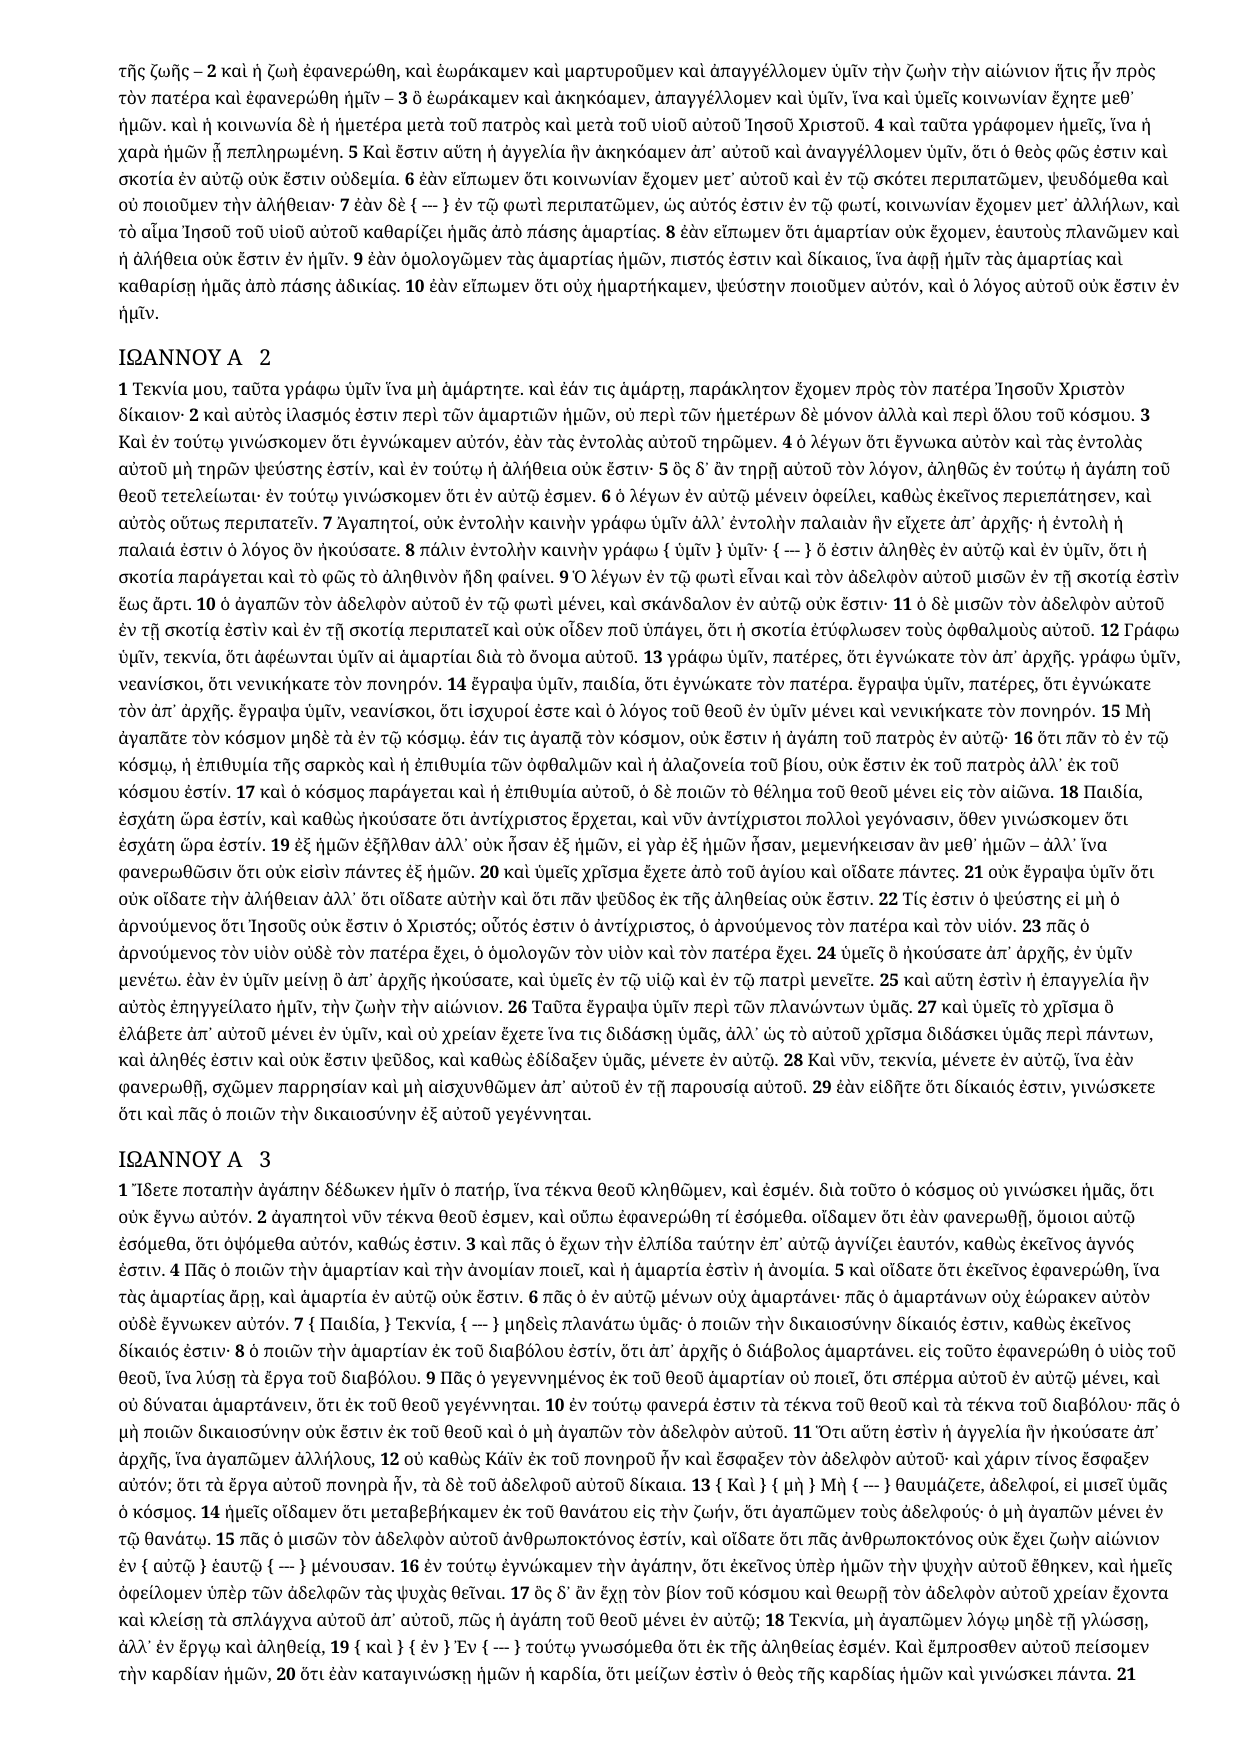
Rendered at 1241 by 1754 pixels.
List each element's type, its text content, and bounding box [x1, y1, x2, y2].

text 1 Ἴδετε ποταπὴν ἀγάπην δέδωκεν ἡμῖν ὁ πατήρ, ἵνα τέκνα θεοῦ κληθῶμεν, καὶ ἐσμέν. διὰ τοῦτο ὁ κόσμος οὐ γινώσκει ἡμᾶς, ὅτι οὐκ ἔγνω αὐτόν. 2 ἀγαπητοὶ νῦν τέκνα θεοῦ ἐσμεν, καὶ οὔπω ἐφανερώθη τί ἐσόμεθα. οἴδαμεν ὅτι ἐὰν φανερωθῇ, ὅμοιοι αὐτῷ ἐσόμεθα, ὅτι ὀψόμεθα αὐτόν, καθώς ἐστιν. 3 καὶ πᾶς ὁ ἔχων τὴν ἐλπίδα ταύτην ἐπ᾽ αὐτῷ ἁγνίζει ἑαυτόν, καθὼς ἐκεῖνος ἁγνός ἐστιν. 4 Πᾶς ὁ ποιῶν τὴν ἁμαρτίαν καὶ τὴν ἀνομίαν ποιεῖ, καὶ ἡ ἁμαρτία ἐστὶν ἡ ἀνομία. 5 καὶ οἴδατε ὅτι ἐκεῖνος ἐφανερώθη, ἵνα τὰς ἁμαρτίας ἄρῃ, καὶ ἁμαρτία ἐν αὐτῷ οὐκ ἔστιν. 6 πᾶς ὁ ἐν αὐτῷ μένων οὐχ ἁμαρτάνει· πᾶς ὁ ἁμαρτάνων οὐχ ἑώρακεν αὐτὸν οὐδὲ ἔγνωκεν αὐτόν. 7 { Παιδία, } Τεκνία, { --- } μηδεὶς πλανάτω ὑμᾶς· ὁ ποιῶν τὴν δικαιοσύνην δίκαιός ἐστιν, καθὼς ἐκεῖνος δίκαιός ἐστιν· 8 ὁ ποιῶν τὴν ἁμαρτίαν ἐκ τοῦ διαβόλου ἐστίν, ὅτι ἀπ᾽ ἀρχῆς ὁ διάβολος ἁμαρτάνει. εἰς τοῦτο ἐφανερώθη ὁ υἱὸς τοῦ θεοῦ, ἵνα λύσῃ τὰ ἔργα τοῦ διαβόλου. 9 Πᾶς ὁ γεγεννημένος ἐκ τοῦ θεοῦ ἁμαρτίαν οὐ ποιεῖ, ὅτι σπέρμα αὐτοῦ ἐν αὐτῷ μένει, καὶ οὐ δύναται ἁμαρτάνειν, ὅτι ἐκ τοῦ θεοῦ γεγέννηται. 10 ἐν τούτῳ φανερά ἐστιν τὰ τέκνα τοῦ θεοῦ καὶ τὰ τέκνα τοῦ διαβόλου· πᾶς ὁ μὴ ποιῶν δικαιοσύνην οὐκ ἔστιν ἐκ τοῦ θεοῦ καὶ ὁ μὴ ἀγαπῶν τὸν ἀδελφὸν αὐτοῦ. 11 Ὅτι αὕτη ἐστὶν ἡ ἀγγελία ἣν ἠκούσατε ἀπ᾽ ἀρχῆς, ἵνα ἀγαπῶμεν ἀλλήλους, 12 οὐ καθὼς Κάϊν ἐκ τοῦ πονηροῦ ἦν καὶ ἔσφαξεν τὸν ἀδελφὸν αὐτοῦ· καὶ χάριν τίνος ἔσφαξεν αὐτόν; ὅτι τὰ ἔργα αὐτοῦ πονηρὰ ἦν, τὰ δὲ τοῦ ἀδελφοῦ αὐτοῦ δίκαια. 13 { Καὶ } { μὴ } Μὴ { --- } θαυμάζετε, ἀδελφοί, εἰ μισεῖ ὑμᾶς ὁ κόσμος. 14 ἡμεῖς οἴδαμεν ὅτι μεταβεβήκαμεν ἐκ τοῦ θανάτου εἰς τὴν ζωήν, ὅτι ἀγαπῶμεν τοὺς ἀδελφούς· ὁ μὴ ἀγαπῶν μένει ἐν τῷ θανάτῳ. 15 πᾶς ὁ μισῶν τὸν ἀδελφὸν αὐτοῦ ἀνθρωποκτόνος ἐστίν, καὶ οἴδατε ὅτι πᾶς ἀνθρωποκτόνος οὐκ ἔχει ζωὴν αἰώνιον ἐν { αὐτῷ } ἑαυτῷ { --- } μένουσαν. 16 ἐν τούτῳ ἐγνώκαμεν τὴν ἀγάπην, ὅτι ἐκεῖνος ὑπὲρ ἡμῶν τὴν ψυχὴν αὐτοῦ ἔθηκεν, καὶ ἡμεῖς ὀφείλομεν ὑπὲρ τῶν ἀδελφῶν τὰς ψυχὰς θεῖναι. 17 ὃς δ᾽ ἂν ἔχῃ τὸν βίον τοῦ κόσμου καὶ θεωρῇ τὸν ἀδελφὸν αὐτοῦ χρείαν ἔχοντα καὶ κλείσῃ τὰ σπλάγχνα αὐτοῦ ἀπ᾽ αὐτοῦ, πῶς ἡ ἀγάπη τοῦ θεοῦ μένει ἐν αὐτῷ; 18 Τεκνία, μὴ ἀγαπῶμεν λόγῳ μηδὲ τῇ γλώσσῃ, ἀλλ᾽ ἐν ἔργῳ καὶ ἀληθείᾳ, 19 { καὶ } { ἐν } Ἐν { --- } τούτῳ γνωσόμεθα ὅτι ἐκ τῆς ἀληθείας ἐσμέν. Καὶ ἔμπροσθεν αὐτοῦ πείσομεν τὴν καρδίαν ἡμῶν, 20 ὅτι ἐὰν καταγινώσκῃ ἡμῶν ἡ καρδία, ὅτι μείζων ἐστὶν ὁ θεὸς τῆς καρδίας ἡμῶν καὶ γινώσκει πάντα. 21 [118, 1178, 1181, 1685]
text 1 Τεκνία μου, ταῦτα γράφω ὑμῖν ἵνα μὴ ἁμάρτητε. καὶ ἐάν τις ἁμάρτῃ, παράκλητον ἔχομεν πρὸς τὸν πατέρα Ἰησοῦν Χριστὸν δίκαιον· 2 καὶ αὐτὸς ἱλασμός ἐστιν περὶ τῶν ἁμαρτιῶν ἡμῶν, οὐ περὶ τῶν ἡμετέρων δὲ μόνον ἀλλὰ καὶ περὶ ὅλου τοῦ κόσμου. 3 Καὶ ἐν τούτῳ γινώσκομεν ὅτι ἐγνώκαμεν αὐτόν, ἐὰν τὰς ἐντολὰς αὐτοῦ τηρῶμεν. 4 ὁ λέγων ὅτι ἔγνωκα αὐτὸν καὶ τὰς ἐντολὰς αὐτοῦ μὴ τηρῶν ψεύστης ἐστίν, καὶ ἐν τούτῳ ἡ ἀλήθεια οὐκ ἔστιν· 5 ὃς δ᾽ ἂν τηρῇ αὐτοῦ τὸν λόγον, ἀληθῶς ἐν τούτῳ ἡ ἀγάπη τοῦ θεοῦ τετελείωται· ἐν τούτῳ γινώσκομεν ὅτι ἐν αὐτῷ ἐσμεν. 6 ὁ λέγων ἐν αὐτῷ μένειν ὀφείλει, καθὼς ἐκεῖνος περιεπάτησεν, καὶ αὐτὸς οὕτως περιπατεῖν. 7 Ἀγαπητοί, οὐκ ἐντολὴν καινὴν γράφω ὑμῖν ἀλλ᾽ ἐντολὴν παλαιὰν ἣν εἴχετε ἀπ᾽ ἀρχῆς· ἡ ἐντολὴ ἡ παλαιά ἐστιν ὁ λόγος ὃν ἠκούσατε. 8 πάλιν ἐντολὴν καινὴν γράφω { ὑμῖν } ὑμῖν· { --- } ὅ ἐστιν ἀληθὲς ἐν αὐτῷ καὶ ἐν ὑμῖν, ὅτι ἡ σκοτία παράγεται καὶ τὸ φῶς τὸ ἀληθινὸν ἤδη φαίνει. 9 Ὁ λέγων ἐν τῷ φωτὶ εἶναι καὶ τὸν ἀδελφὸν αὐτοῦ μισῶν ἐν τῇ σκοτίᾳ ἐστὶν ἕως ἄρτι. 10 ὁ ἀγαπῶν τὸν ἀδελφὸν αὐτοῦ ἐν τῷ φωτὶ μένει, καὶ σκάνδαλον ἐν αὐτῷ οὐκ ἔστιν· 11 ὁ δὲ μισῶν τὸν ἀδελφὸν αὐτοῦ ἐν τῇ σκοτίᾳ ἐστὶν καὶ ἐν τῇ σκοτίᾳ περιπατεῖ καὶ οὐκ οἶδεν ποῦ ὑπάγει, ὅτι ἡ σκοτία ἐτύφλωσεν τοὺς ὀφθαλμοὺς αὐτοῦ. 12 Γράφω ὑμῖν, τεκνία, ὅτι ἀφέωνται ὑμῖν αἱ ἁμαρτίαι διὰ τὸ ὄνομα αὐτοῦ. 13 γράφω ὑμῖν, πατέρες, ὅτι ἐγνώκατε τὸν ἀπ᾽ ἀρχῆς. γράφω ὑμῖν, νεανίσκοι, ὅτι νενικήκατε τὸν πονηρόν. 14 ἔγραψα ὑμῖν, παιδία, ὅτι ἐγνώκατε τὸν πατέρα. ἔγραψα ὑμῖν, πατέρες, ὅτι ἐγνώκατε τὸν ἀπ᾽ ἀρχῆς. ἔγραψα ὑμῖν, νεανίσκοι, ὅτι ἰσχυροί ἐστε καὶ ὁ λόγος τοῦ θεοῦ ἐν ὑμῖν μένει καὶ νενικήκατε τὸν πονηρόν. 15 Μὴ ἀγαπᾶτε τὸν κόσμον μηδὲ τὰ ἐν τῷ κόσμῳ. ἐάν τις ἀγαπᾷ τὸν κόσμον, οὐκ ἔστιν ἡ ἀγάπη τοῦ πατρὸς ἐν αὐτῷ· 16 ὅτι πᾶν τὸ ἐν τῷ κόσμῳ, ἡ ἐπιθυμία τῆς σαρκὸς καὶ ἡ ἐπιθυμία τῶν ὀφθαλμῶν καὶ ἡ ἀλαζονεία τοῦ βίου, οὐκ ἔστιν ἐκ τοῦ πατρὸς ἀλλ᾽ ἐκ τοῦ κόσμου ἐστίν. 17 καὶ ὁ κόσμος παράγεται καὶ ἡ ἐπιθυμία αὐτοῦ, ὁ δὲ ποιῶν τὸ θέλημα τοῦ θεοῦ μένει εἰς τὸν αἰῶνα. 18 Παιδία, ἐσχάτη ὥρα ἐστίν, καὶ καθὼς ἠκούσατε ὅτι ἀντίχριστος ἔρχεται, καὶ νῦν ἀντίχριστοι πολλοὶ γεγόνασιν, ὅθεν γινώσκομεν ὅτι ἐσχάτη ὥρα ἐστίν. 19 ἐξ ἡμῶν ἐξῆλθαν ἀλλ᾽ οὐκ ἦσαν ἐξ ἡμῶν, εἰ γὰρ ἐξ ἡμῶν ἦσαν, μεμενήκεισαν ἂν μεθ᾽ ἡμῶν – ἀλλ᾽ ἵνα φανερωθῶσιν ὅτι οὐκ εἰσὶν πάντες ἐξ ἡμῶν. 20 καὶ ὑμεῖς χρῖσμα ἔχετε ἀπὸ τοῦ ἁγίου καὶ οἴδατε πάντες. 21 οὐκ ἔγραψα ὑμῖν ὅτι οὐκ οἴδατε τὴν ἀλήθειαν ἀλλ᾽ ὅτι οἴδατε αὐτὴν καὶ ὅτι πᾶν ψεῦδος ἐκ τῆς ἀληθείας οὐκ ἔστιν. 22 Τίς ἐστιν ὁ ψεύστης εἰ μὴ ὁ ἀρνούμενος ὅτι Ἰησοῦς οὐκ ἔστιν ὁ Χριστός; οὗτός ἐστιν ὁ ἀντίχριστος, ὁ ἀρνούμενος τὸν πατέρα καὶ τὸν υἱόν. 23 πᾶς ὁ ἀρνούμενος τὸν υἱὸν οὐδὲ τὸν πατέρα ἔχει, ὁ ὁμολογῶν τὸν υἱὸν καὶ τὸν πατέρα ἔχει. 24 ὑμεῖς ὃ ἠκούσατε ἀπ᾽ ἀρχῆς, ἐν ὑμῖν μενέτω. ἐὰν ἐν ὑμῖν μείνῃ ὃ ἀπ᾽ ἀρχῆς ἠκούσατε, καὶ ὑμεῖς ἐν τῷ υἱῷ καὶ ἐν τῷ πατρὶ μενεῖτε. 25 καὶ αὕτη ἐστὶν ἡ ἐπαγγελία ἣν αὐτὸς ἐπηγγείλατο ἡμῖν, τὴν ζωὴν τὴν αἰώνιον. 26 Ταῦτα ἔγραψα ὑμῖν περὶ τῶν πλανώντων ὑμᾶς. 27 καὶ ὑμεῖς τὸ χρῖσμα ὃ ἐλάβετε ἀπ᾽ αὐτοῦ μένει ἐν ὑμῖν, καὶ οὐ χρείαν ἔχετε ἵνα τις διδάσκῃ ὑμᾶς, ἀλλ᾽ ὡς τὸ αὐτοῦ χρῖσμα διδάσκει ὑμᾶς περὶ πάντων, καὶ ἀληθές ἐστιν καὶ οὐκ ἔστιν ψεῦδος, καὶ καθὼς ἐδίδαξεν ὑμᾶς, μένετε ἐν αὐτῷ. 28 Καὶ νῦν, τεκνία, μένετε ἐν αὐτῷ, ἵνα ἐὰν φανερωθῇ, σχῶμεν παρρησίαν καὶ μὴ αἰσχυνθῶμεν ἀπ᾽ αὐτοῦ ἐν τῇ παρουσίᾳ αὐτοῦ. 29 ἐὰν εἰδῆτε ὅτι δίκαιός ἐστιν, γινώσκετε ὅτι καὶ πᾶς ὁ ποιῶν τὴν δικαιοσύνην ἐξ αὐτοῦ γεγέννηται. [118, 377, 1181, 1126]
text ΙΩΑΝΝΟΥ Α 2 [118, 342, 1181, 372]
text ΙΩΑΝΝΟΥ Α 3 [118, 1144, 1181, 1173]
text τῆς ζωῆς – 2 καὶ ἡ ζωὴ ἐφανερώθη, καὶ ἑωράκαμεν καὶ μαρτυροῦμεν καὶ ἀπαγγέλλομεν ὑμῖν τὴν ζωὴν τὴν αἰώνιον ἥτις ἦν πρὸς τὸν πατέρα καὶ ἐφανερώθη ἡμῖν – 3 ὃ ἑωράκαμεν καὶ ἀκηκόαμεν, ἀπαγγέλλομεν καὶ ὑμῖν, ἵνα καὶ ὑμεῖς κοινωνίαν ἔχητε μεθ᾽ ἡμῶν. καὶ ἡ κοινωνία δὲ ἡ ἡμετέρα μετὰ τοῦ πατρὸς καὶ μετὰ τοῦ υἱοῦ αὐτοῦ Ἰησοῦ Χριστοῦ. 4 καὶ ταῦτα γράφομεν ἡμεῖς, ἵνα ἡ χαρὰ ἡμῶν ᾖ πεπληρωμένη. 5 Καὶ ἔστιν αὕτη ἡ ἀγγελία ἣν ἀκηκόαμεν ἀπ᾽ αὐτοῦ καὶ ἀναγγέλλομεν ὑμῖν, ὅτι ὁ θεὸς φῶς ἐστιν καὶ σκοτία ἐν αὐτῷ οὐκ ἔστιν οὐδεμία. 6 ἐὰν εἴπωμεν ὅτι κοινωνίαν ἔχομεν μετ᾽ αὐτοῦ καὶ ἐν τῷ σκότει περιπατῶμεν, ψευδόμεθα καὶ οὐ ποιοῦμεν τὴν ἀλήθειαν· 7 ἐὰν δὲ { --- } ἐν τῷ φωτὶ περιπατῶμεν, ὡς αὐτός ἐστιν ἐν τῷ φωτί, κοινωνίαν ἔχομεν μετ᾽ ἀλλήλων, καὶ τὸ αἷμα Ἰησοῦ τοῦ υἱοῦ αὐτοῦ καθαρίζει ἡμᾶς ἀπὸ πάσης ἁμαρτίας. 8 ἐὰν εἴπωμεν ὅτι ἁμαρτίαν οὐκ ἔχομεν, ἑαυτοὺς πλανῶμεν καὶ ἡ ἀλήθεια οὐκ ἔστιν ἐν ἡμῖν. 9 ἐὰν ὁμολογῶμεν τὰς ἁμαρτίας ἡμῶν, πιστός ἐστιν καὶ δίκαιος, ἵνα ἀφῇ ἡμῖν τὰς ἁμαρτίας καὶ καθαρίσῃ ἡμᾶς ἀπὸ πάσης ἀδικίας. 10 ἐὰν εἴπωμεν ὅτι οὐχ ἡμαρτήκαμεν, ψεύστην ποιοῦμεν αὐτόν, καὶ ὁ λόγος αὐτοῦ οὐκ ἔστιν ἐν ἡμῖν. [118, 59, 1181, 324]
